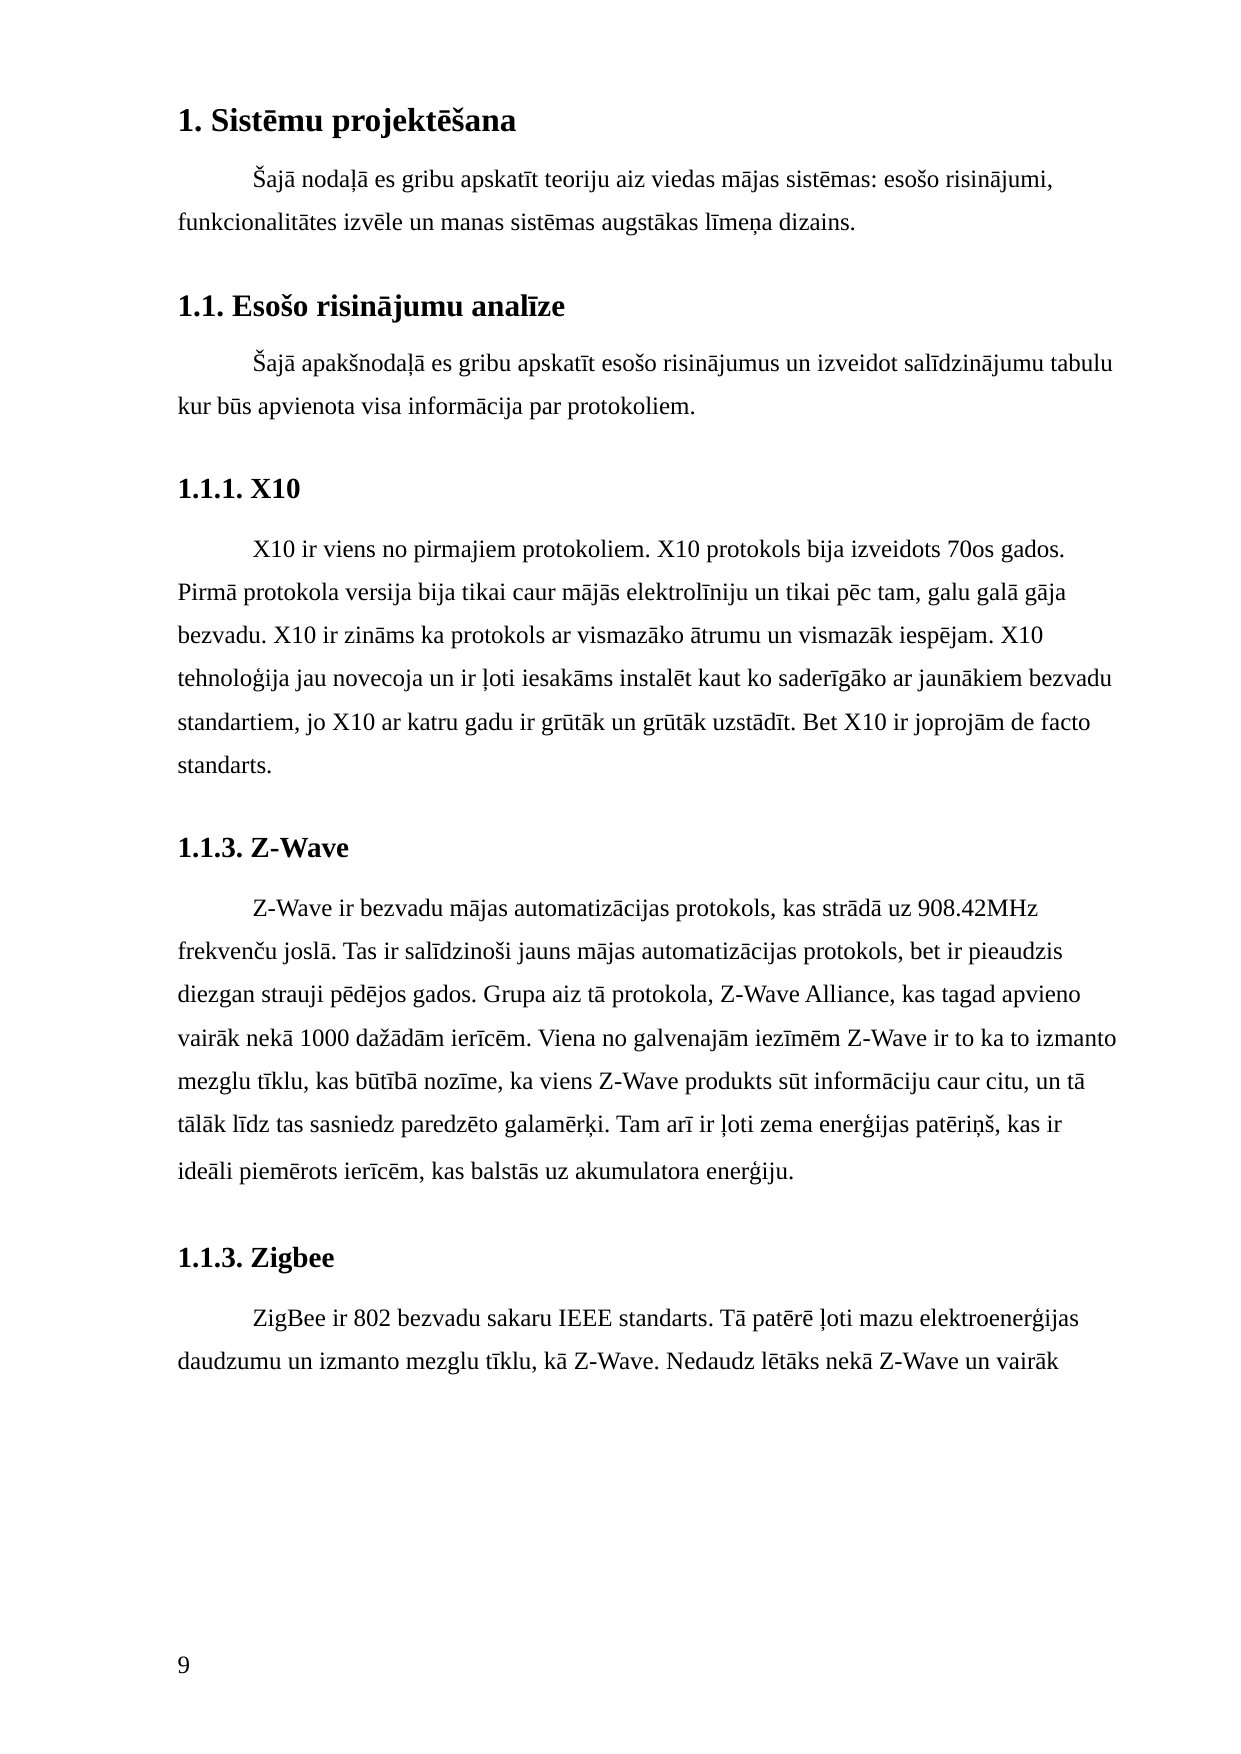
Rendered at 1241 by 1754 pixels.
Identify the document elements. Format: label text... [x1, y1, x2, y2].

subtitle 1.1. Esošo risinājumu analīze [177, 287, 1122, 323]
subtitle 1. Sistēmu projektēšana [177, 100, 1122, 138]
text X10 ir viens no pirmajiem protokoliem. X10 protokols bija izveidots 70os gados. Pirmā protokola versija bija tikai caur mājās elektrolīniju un tikai pēc tam, galu galā gāja bezvadu. X10 ir zināms ka protokols ar vismazāko ātrumu un vismazāk iespējam. X10 tehnoloģija jau novecoja un ir ļoti iesakāms instalēt kaut ko saderīgāko ar jaunākiem bezvadu standartiem, jo X10 ar katru gadu ir grūtāk un grūtāk uzstādīt. Bet X10 ir joprojām de facto standarts. [177, 534, 1122, 778]
text ZigBee ir 802 bezvadu sakaru IEEE standarts. Tā patērē ļoti mazu elektroenerģijas daudzumu un izmanto mezglu tīklu, kā Z-Wave. Nedaudz lētāks nekā Z-Wave un vairāk [177, 1303, 1122, 1374]
text Šajā nodaļā es gribu apskatīt teoriju aiz viedas mājas sistēmas: esošo risinājumi, funkcionalitātes izvēle un manas sistēmas augstākas līmeņa dizains. [177, 164, 1122, 236]
text Z-Wave ir bezvadu mājas automatizācijas protokols, kas strādā uz 908.42MHz frekvenču joslā. Tas ir salīdzinoši jauns mājas automatizācijas protokols, bet ir pieaudzis diezgan strauji pēdējos gados. Grupa aiz tā protokola, Z-Wave Alliance, kas tagad apvieno vairāk nekā 1000 dažādām ierīcēm. Viena no galvenajām iezīmēm Z-Wave ir to ka to izmanto mezglu tīklu, kas būtībā nozīme, ka viens Z-Wave produkts sūt informāciju caur citu, un tā tālāk līdz tas sasniedz paredzēto galamērķi. Tam arī ir ļoti zema enerģijas patēriņš, kas ir ideāli piemērots ierīcēm, kas balstās uz akumulatora enerģiju. [177, 893, 1122, 1186]
subtitle 1.1.1. X10 [177, 471, 1122, 505]
text Šajā apakšnodaļā es gribu apskatīt esošo risinājumus un izveidot salīdzinājumu tabulu kur būs apvienota visa informācija par protokoliem. [177, 348, 1122, 419]
subtitle 1.1.3. Z-Wave [177, 830, 1122, 864]
subtitle 1.1.3. Zigbee [177, 1240, 1122, 1273]
